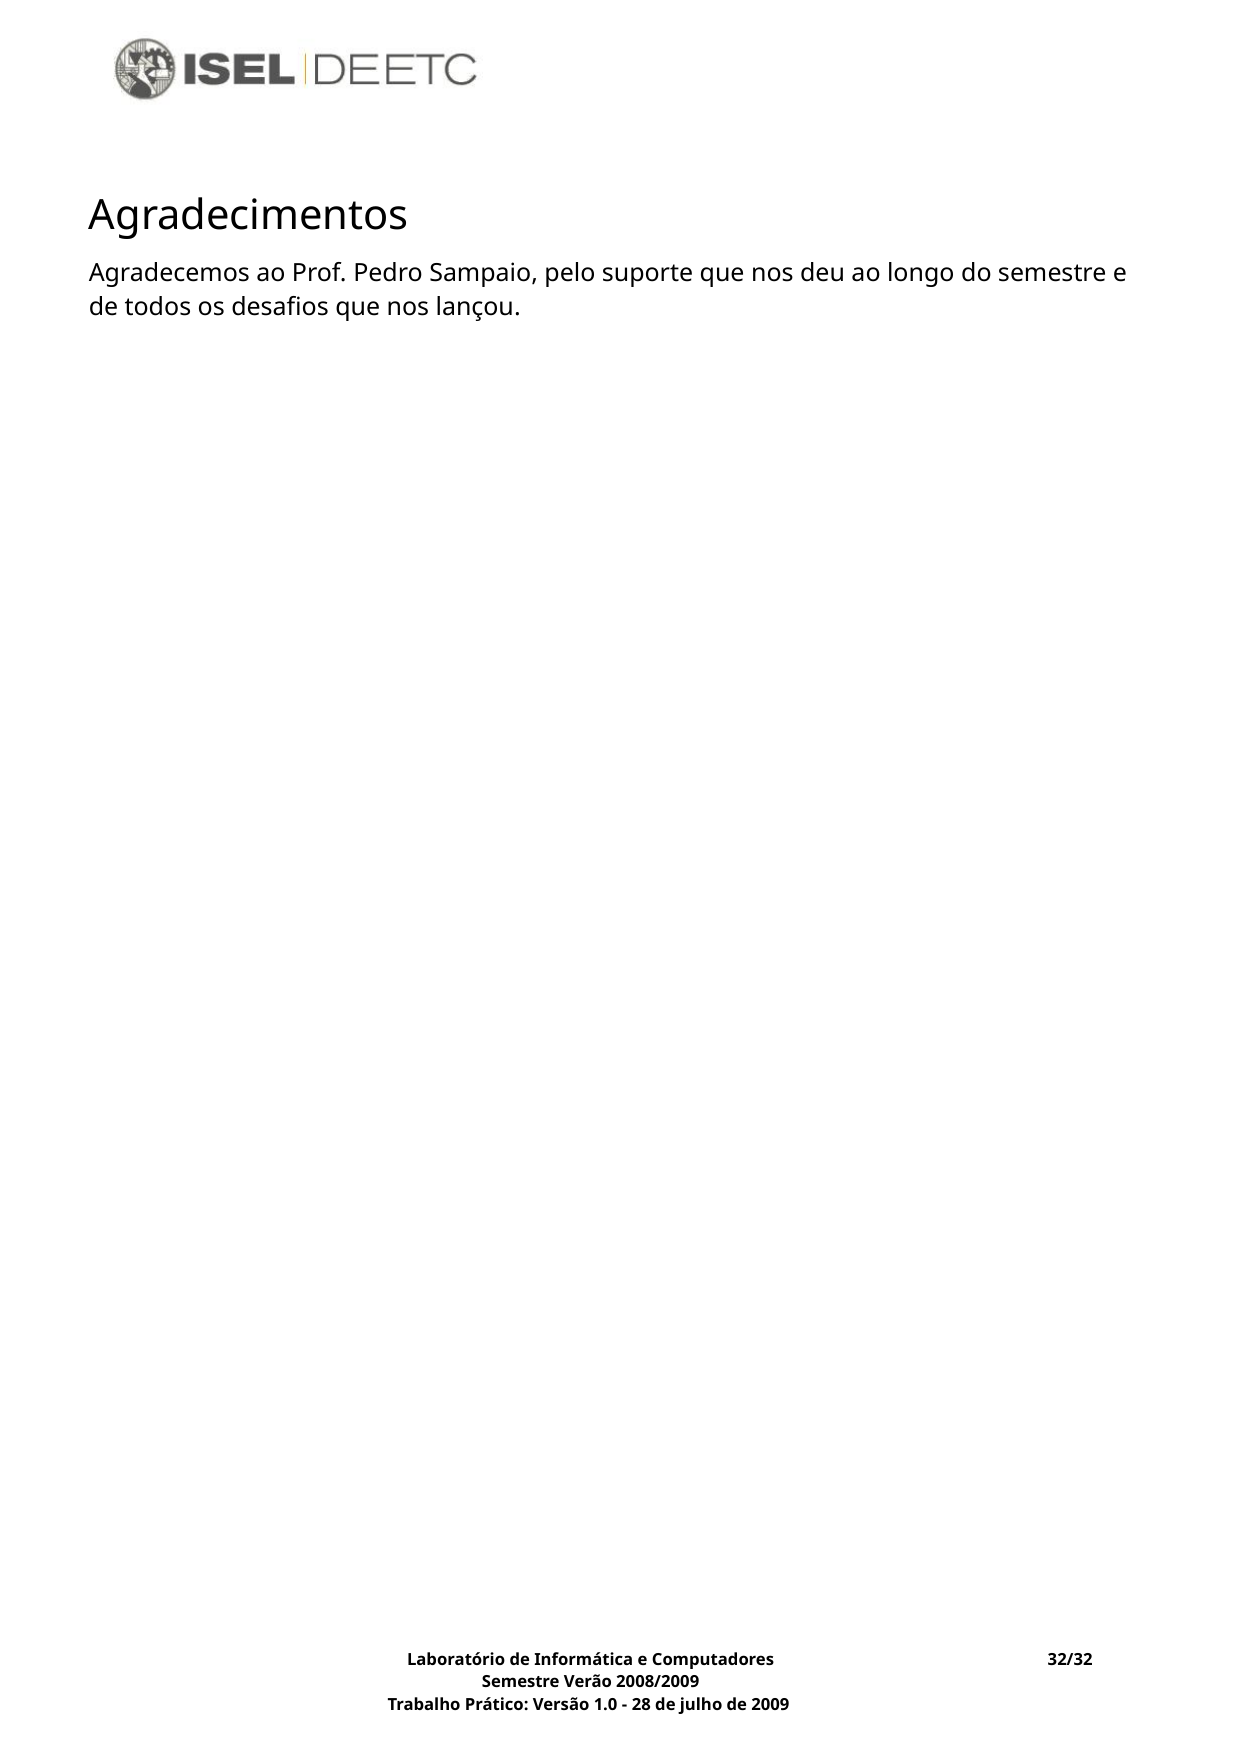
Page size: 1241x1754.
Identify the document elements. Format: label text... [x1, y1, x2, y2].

subtitle Agradecimentos [88, 185, 1152, 242]
text Agradecemos ao Prof. Pedro Sampaio, pelo suporte que nos deu ao longo do semestre e de todos os desafios que nos lançou. [88, 254, 1152, 322]
picture [105, 24, 507, 125]
